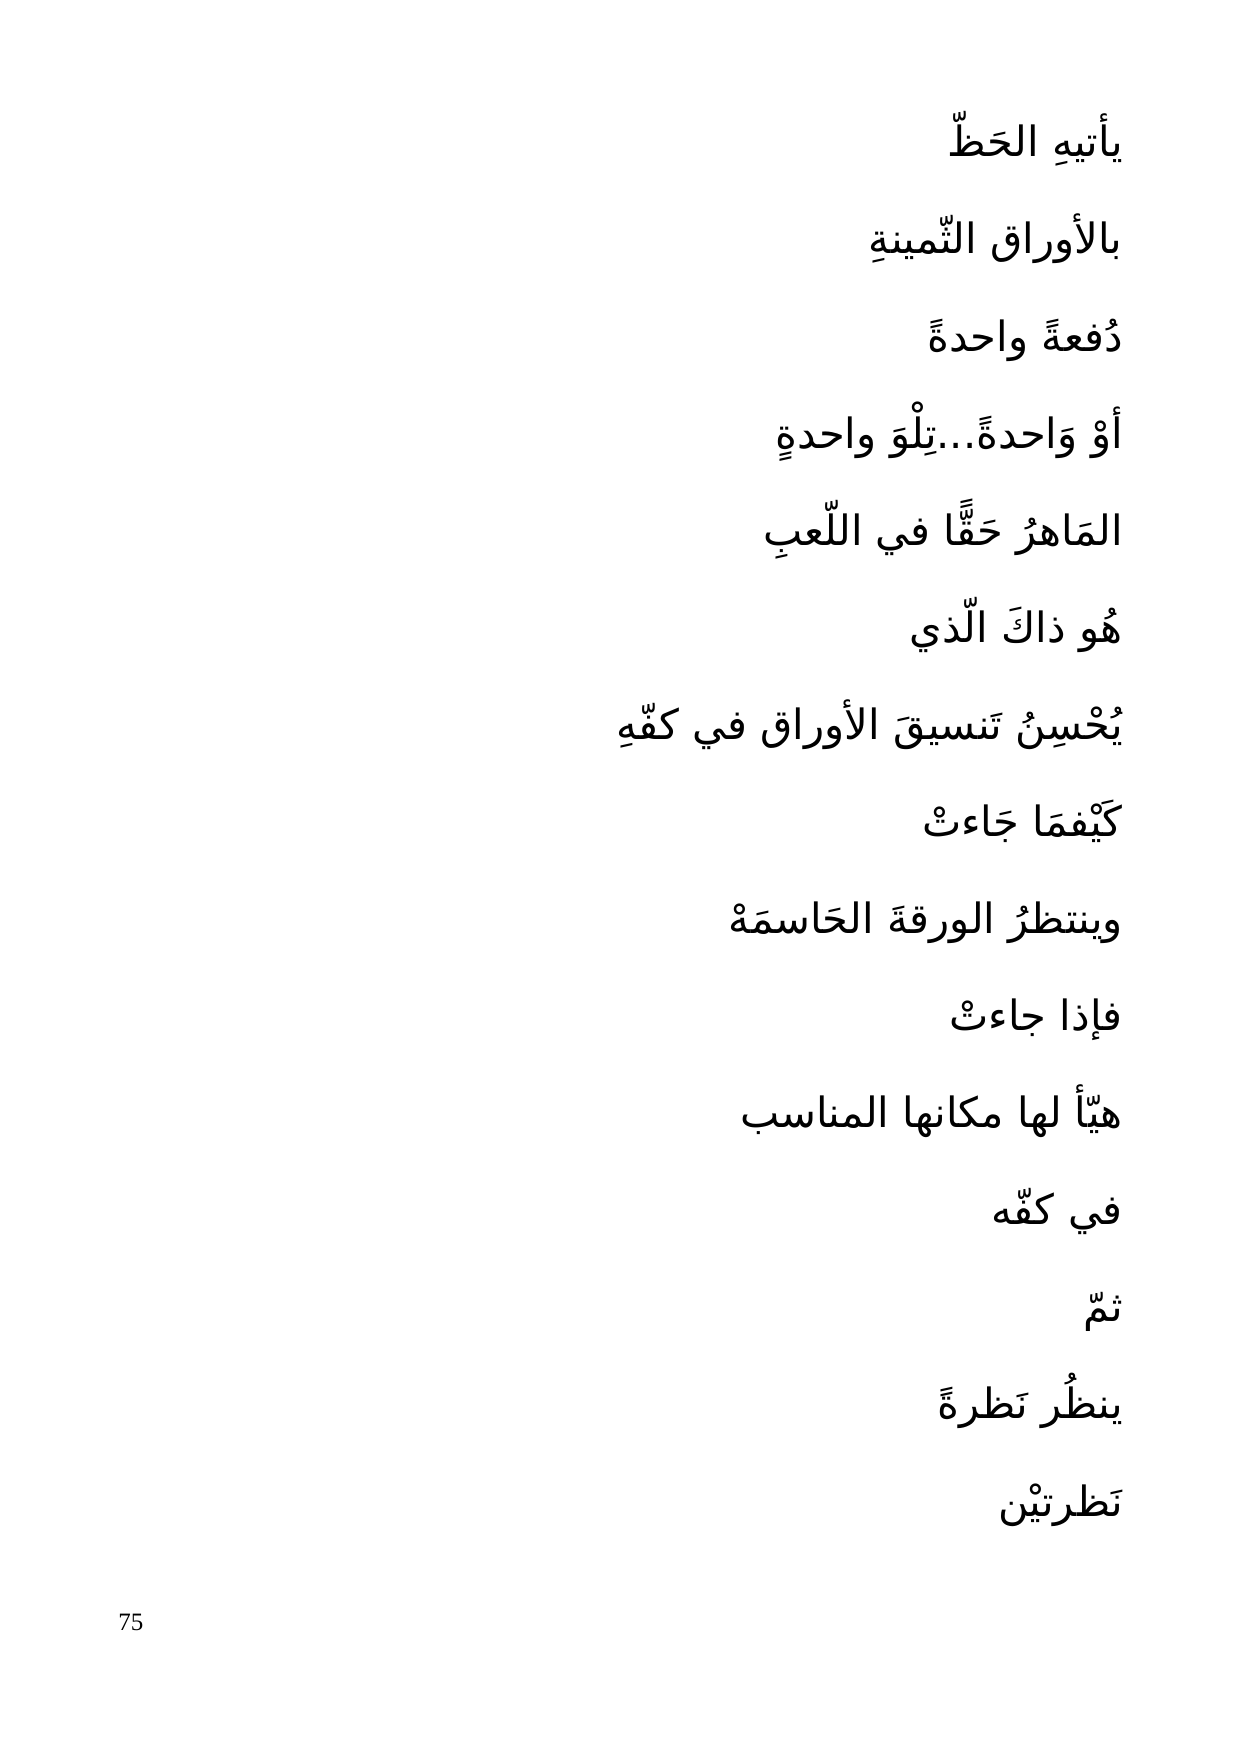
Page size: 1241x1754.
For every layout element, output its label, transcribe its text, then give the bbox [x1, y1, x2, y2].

text في كفّه [118, 1186, 1122, 1234]
text ثمّ [118, 1283, 1122, 1332]
text أوْ وَاحدةً...تِلْوَ واحدةٍ [118, 409, 1122, 458]
text يُحْسِنُ تَنسيقَ الأوراق في كفّهِ [118, 701, 1122, 749]
text نَظرتيْن [118, 1477, 1122, 1526]
text يأتيهِ الحَظّ [118, 118, 1122, 167]
text ينظُر نَظرةً [118, 1380, 1122, 1429]
text بالأوراق الثّمينةِ [118, 215, 1122, 264]
text كَيْفمَا جَاءتْ [118, 798, 1122, 846]
text هيّأ لها مكانها المناسب [118, 1089, 1122, 1137]
text دُفعةً واحدةً [118, 312, 1122, 361]
text المَاهرُ حَقًّا في اللّعبِ [118, 506, 1122, 555]
text وينتظرُ الورقةَ الحَاسمَهْ [118, 895, 1122, 943]
text هُو ذاكَ الّذي [118, 603, 1122, 652]
text فإذا جاءتْ [118, 992, 1122, 1040]
